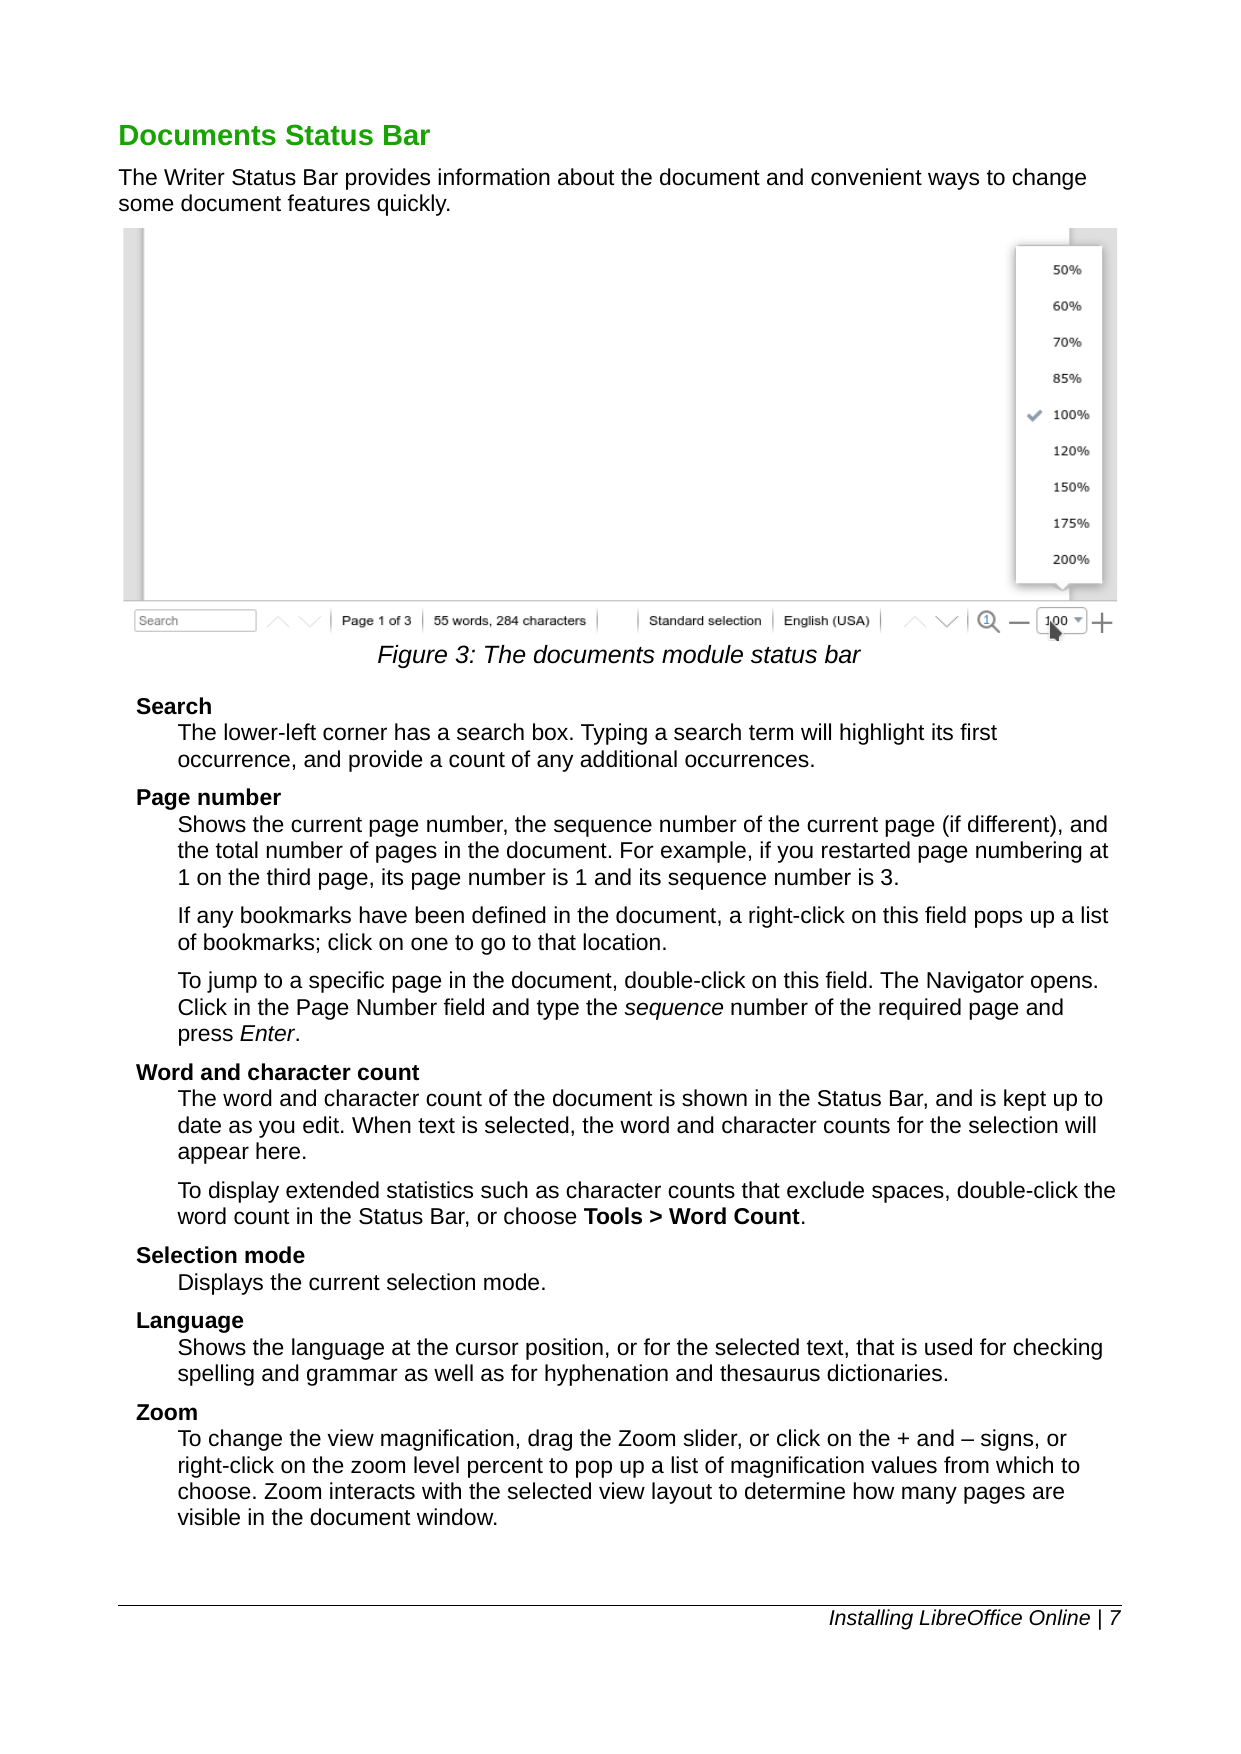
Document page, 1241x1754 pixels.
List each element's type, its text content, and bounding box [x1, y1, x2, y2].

text Language [136, 1307, 1122, 1334]
text The lower-left corner has a search box. Typing a search term will highlight its first occurrence, and provide a count of any additional occurrences. [177, 719, 1122, 772]
text Shows the language at the cursor position, or for the selected text, that is used for checking spelling and grammar as well as for hyphenation and thesaurus dictionaries. [177, 1334, 1122, 1386]
text The Writer Status Bar provides information about the document and convenient ways to change some document features quickly. [118, 163, 1122, 216]
text If any bookmarks have been defined in the document, a right-click on this field pops up a list of bookmarks; click on one to go to that location. [177, 902, 1122, 955]
text To display extended statistics such as character counts that exclude spaces, double-click the word count in the Status Bar, or choose Tools > Word Count. [177, 1177, 1122, 1230]
text Selection mode [136, 1242, 1122, 1268]
picture [123, 228, 1118, 641]
subtitle Documents Status Bar [118, 118, 1122, 152]
text Displays the current selection mode. [177, 1268, 1122, 1295]
text Shows the current page number, the sequence number of the current page (if different), and the total number of pages in the document. For example, if you restarted page numbering at 1 on the third page, its page number is 1 and its sequence number is 3. [177, 811, 1122, 890]
text To jump to a specific page in the document, double-click on this field. The Navigator opens. Click in the Page Number field and type the sequence number of the required page and press Enter. [177, 967, 1122, 1047]
text Word and character count [136, 1059, 1122, 1085]
text The word and character count of the document is shown in the Status Bar, and is kept up to date as you edit. When text is selected, the word and character counts for the selection will appear here. [177, 1085, 1122, 1164]
text Zoom [136, 1399, 1122, 1425]
text To change the view magnification, drag the Zoom slider, or click on the + and – signs, or right-click on the zoom level percent to pop up a list of magnification values from which to choose. Zoom interacts with the selected view layout to determine how many pages are visible in the document window. [177, 1425, 1122, 1531]
text Figure 3: The documents module status bar [118, 641, 1122, 669]
text Search [136, 693, 1122, 719]
text Page number [136, 784, 1122, 811]
